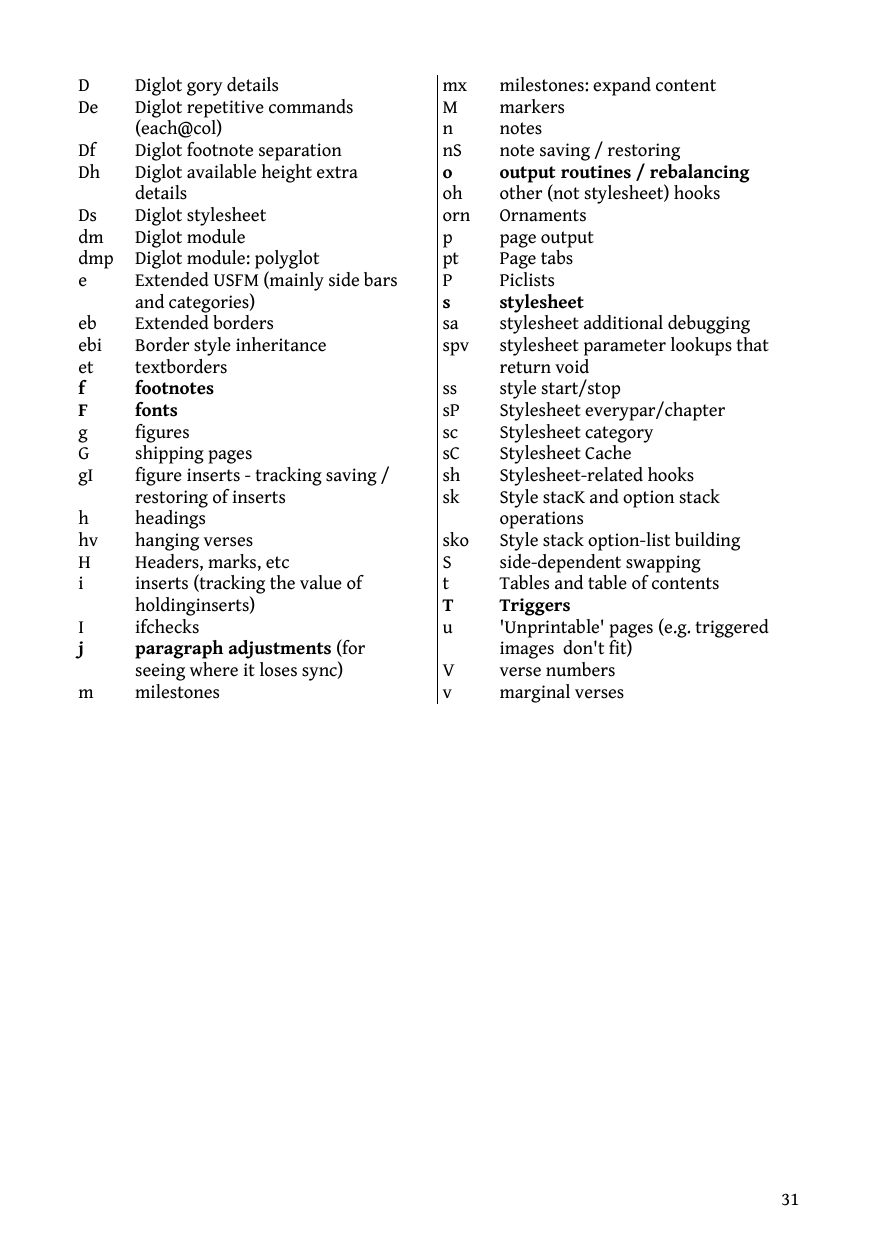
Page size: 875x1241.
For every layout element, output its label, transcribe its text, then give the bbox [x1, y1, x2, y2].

table_cell Extended USFM (mainly side bars and categories) [132, 270, 412, 313]
table_cell Headers, marks, etc [132, 552, 412, 573]
table_cell 'Unprintable' pages (e.g. triggered images don't fit) [496, 617, 777, 660]
table_cell Stylesheet everypar/chapter [496, 400, 777, 422]
table_cell n [439, 118, 496, 140]
table_cell stylesheet additional debugging [496, 313, 777, 335]
table_cell Dh [75, 162, 132, 205]
table_cell hanging verses [132, 530, 412, 552]
table_cell output routines / rebalancing [496, 162, 777, 183]
table_cell Diglot repetitive commands (each@col) [132, 97, 412, 140]
table_cell v [439, 682, 496, 703]
table_cell m [75, 682, 132, 703]
table_cell Style stacK and option stack operations [496, 487, 777, 530]
table_cell p [439, 227, 496, 248]
table_cell V [439, 660, 496, 682]
table_cell verse numbers [496, 660, 777, 682]
table_cell figure inserts - tracking saving / restoring of inserts [132, 465, 412, 508]
table_cell Extended borders [132, 313, 412, 335]
table_cell Piclists [496, 270, 777, 292]
table_cell S [439, 552, 496, 573]
table_cell orn [439, 205, 496, 227]
table_cell P [439, 270, 496, 292]
table_cell Df [75, 140, 132, 162]
table_cell Triggers [496, 595, 777, 617]
table_cell sP [439, 400, 496, 422]
table_cell shipping pages [132, 443, 412, 465]
table_cell j [75, 638, 132, 682]
table_cell T [439, 595, 496, 617]
table_cell fonts [132, 400, 412, 422]
table_cell stylesheet [496, 292, 777, 313]
table_cell Diglot module [132, 227, 412, 248]
table_cell M [439, 97, 496, 118]
table_cell spv [439, 335, 496, 378]
table_cell Ds [75, 205, 132, 227]
table_cell Page tabs [496, 248, 777, 270]
table_cell Diglot gory details [132, 75, 412, 97]
table_cell note saving / restoring [496, 140, 777, 162]
table_cell Stylesheet category [496, 422, 777, 443]
table_cell sC [439, 443, 496, 465]
table_cell sc [439, 422, 496, 443]
table_cell e [75, 270, 132, 313]
table_cell Stylesheet-related hooks [496, 465, 777, 487]
table_cell Border style inheritance [132, 335, 412, 357]
table_cell D [75, 75, 132, 97]
table_cell ebi [75, 335, 132, 357]
table_cell ss [439, 378, 496, 400]
table_cell Style stack option-list building [496, 530, 777, 552]
table_cell h [75, 508, 132, 530]
table_cell Diglot available height extra details [132, 162, 412, 205]
table_cell oh [439, 183, 496, 205]
table_cell f [75, 378, 132, 400]
table_cell Diglot stylesheet [132, 205, 412, 227]
table_cell milestones: expand content [496, 75, 777, 97]
table_cell mx [439, 75, 496, 97]
table_cell sko [439, 530, 496, 552]
table_cell sh [439, 465, 496, 487]
table_cell F [75, 400, 132, 422]
table_cell stylesheet parameter lookups that return void [496, 335, 777, 378]
table_cell s [439, 292, 496, 313]
table_cell o [439, 162, 496, 183]
table_cell markers [496, 97, 777, 118]
table_cell marginal verses [496, 682, 777, 703]
table_cell figures [132, 422, 412, 443]
table_cell sa [439, 313, 496, 335]
table_cell Stylesheet Cache [496, 443, 777, 465]
table_cell ifchecks [132, 617, 412, 638]
table_cell milestones [132, 682, 412, 703]
table_cell page output [496, 227, 777, 248]
table_cell headings [132, 508, 412, 530]
table_cell notes [496, 118, 777, 140]
table_cell side-dependent swapping [496, 552, 777, 573]
table_cell Tables and table of contents [496, 573, 777, 595]
table_cell G [75, 443, 132, 465]
table_cell gI [75, 465, 132, 508]
table_cell i [75, 573, 132, 617]
table_cell nS [439, 140, 496, 162]
table_cell Diglot footnote separation [132, 140, 412, 162]
table_cell paragraph adjustments (for seeing where it loses sync) [132, 638, 412, 682]
table_cell eb [75, 313, 132, 335]
table_cell footnotes [132, 378, 412, 400]
table_cell dmp [75, 248, 132, 270]
table_cell textborders [132, 357, 412, 378]
table_cell De [75, 97, 132, 140]
table_cell et [75, 357, 132, 378]
table_cell pt [439, 248, 496, 270]
table_cell u [439, 617, 496, 660]
table_cell Ornaments [496, 205, 777, 227]
table_cell dm [75, 227, 132, 248]
table_cell g [75, 422, 132, 443]
table_cell style start/stop [496, 378, 777, 400]
table_cell Diglot module: polyglot [132, 248, 412, 270]
table_cell H [75, 552, 132, 573]
table_cell hv [75, 530, 132, 552]
table_cell t [439, 573, 496, 595]
table_cell I [75, 617, 132, 638]
table_cell inserts (tracking the value of holdinginserts) [132, 573, 412, 617]
table_cell sk [439, 487, 496, 530]
table_cell other (not stylesheet) hooks [496, 183, 777, 205]
